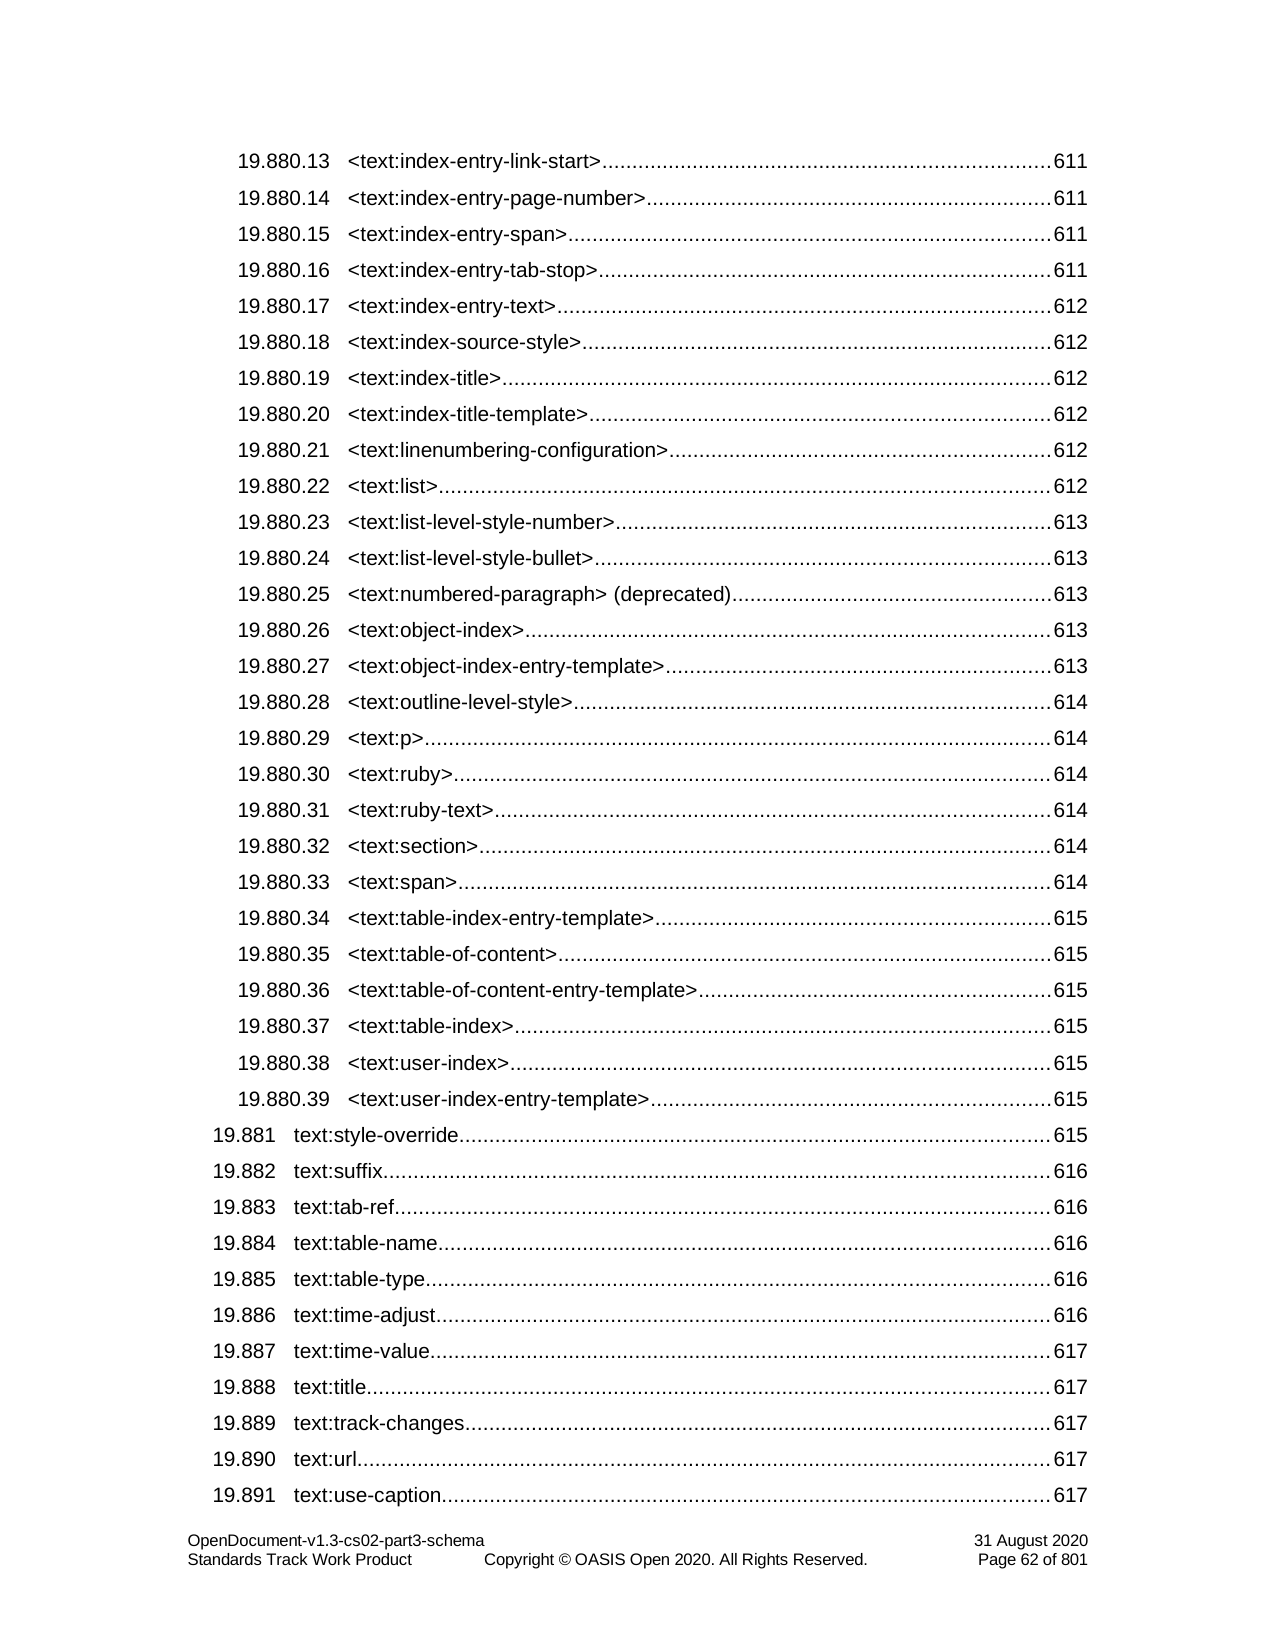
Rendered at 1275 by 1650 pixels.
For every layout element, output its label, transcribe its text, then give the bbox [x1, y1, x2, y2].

text 19.880.29 <text:p> 614 [237, 727, 1088, 750]
text 19.886 text:time-adjust 616 [212, 1303, 1088, 1327]
text 19.880.21 <text:linenumbering-configuration> 612 [237, 438, 1088, 462]
text 19.880.22 <text:list> 612 [237, 474, 1088, 498]
text 19.880.35 <text:table-of-content> 615 [237, 943, 1088, 966]
text 19.880.14 <text:index-entry-page-number> 611 [237, 186, 1088, 209]
text 19.880.19 <text:index-title> 612 [237, 366, 1088, 390]
text 19.880.28 <text:outline-level-style> 614 [237, 691, 1088, 714]
text 19.887 text:time-value 617 [212, 1339, 1088, 1363]
text 19.880.38 <text:user-index> 615 [237, 1051, 1088, 1074]
text 19.880.34 <text:table-index-entry-template> 615 [237, 907, 1088, 930]
text 19.880.31 <text:ruby-text> 614 [237, 799, 1088, 822]
text 19.880.25 <text:numbered-paragraph> (deprecated) 613 [237, 582, 1088, 606]
text 19.883 text:tab-ref 616 [212, 1195, 1088, 1219]
text 19.880.33 <text:span> 614 [237, 871, 1088, 894]
text 19.880.18 <text:index-source-style> 612 [237, 330, 1088, 354]
text 19.880.39 <text:user-index-entry-template> 615 [237, 1087, 1088, 1111]
text 19.880.23 <text:list-level-style-number> 613 [237, 510, 1088, 534]
text 19.880.32 <text:section> 614 [237, 835, 1088, 858]
text 19.880.37 <text:table-index> 615 [237, 1015, 1088, 1038]
text 19.880.15 <text:index-entry-span> 611 [237, 222, 1088, 246]
text 19.880.17 <text:index-entry-text> 612 [237, 294, 1088, 318]
text 19.885 text:table-type 616 [212, 1267, 1088, 1291]
text 19.880.30 <text:ruby> 614 [237, 763, 1088, 786]
text 19.884 text:table-name 616 [212, 1231, 1088, 1255]
text 19.880.36 <text:table-of-content-entry-template> 615 [237, 979, 1088, 1002]
text 19.888 text:title 617 [212, 1375, 1088, 1399]
text 19.889 text:track-changes 617 [212, 1411, 1088, 1435]
text 19.880.20 <text:index-title-template> 612 [237, 402, 1088, 426]
text 19.880.24 <text:list-level-style-bullet> 613 [237, 546, 1088, 570]
text 19.882 text:suffix 616 [212, 1159, 1088, 1183]
text 19.881 text:style-override 615 [212, 1123, 1088, 1147]
text 19.880.13 <text:index-entry-link-start> 611 [237, 150, 1088, 173]
text 19.880.27 <text:object-index-entry-template> 613 [237, 654, 1088, 678]
text 19.890 text:url 617 [212, 1447, 1088, 1471]
text 19.880.16 <text:index-entry-tab-stop> 611 [237, 258, 1088, 282]
text 19.880.26 <text:object-index> 613 [237, 618, 1088, 642]
text 19.891 text:use-caption 617 [212, 1483, 1088, 1507]
